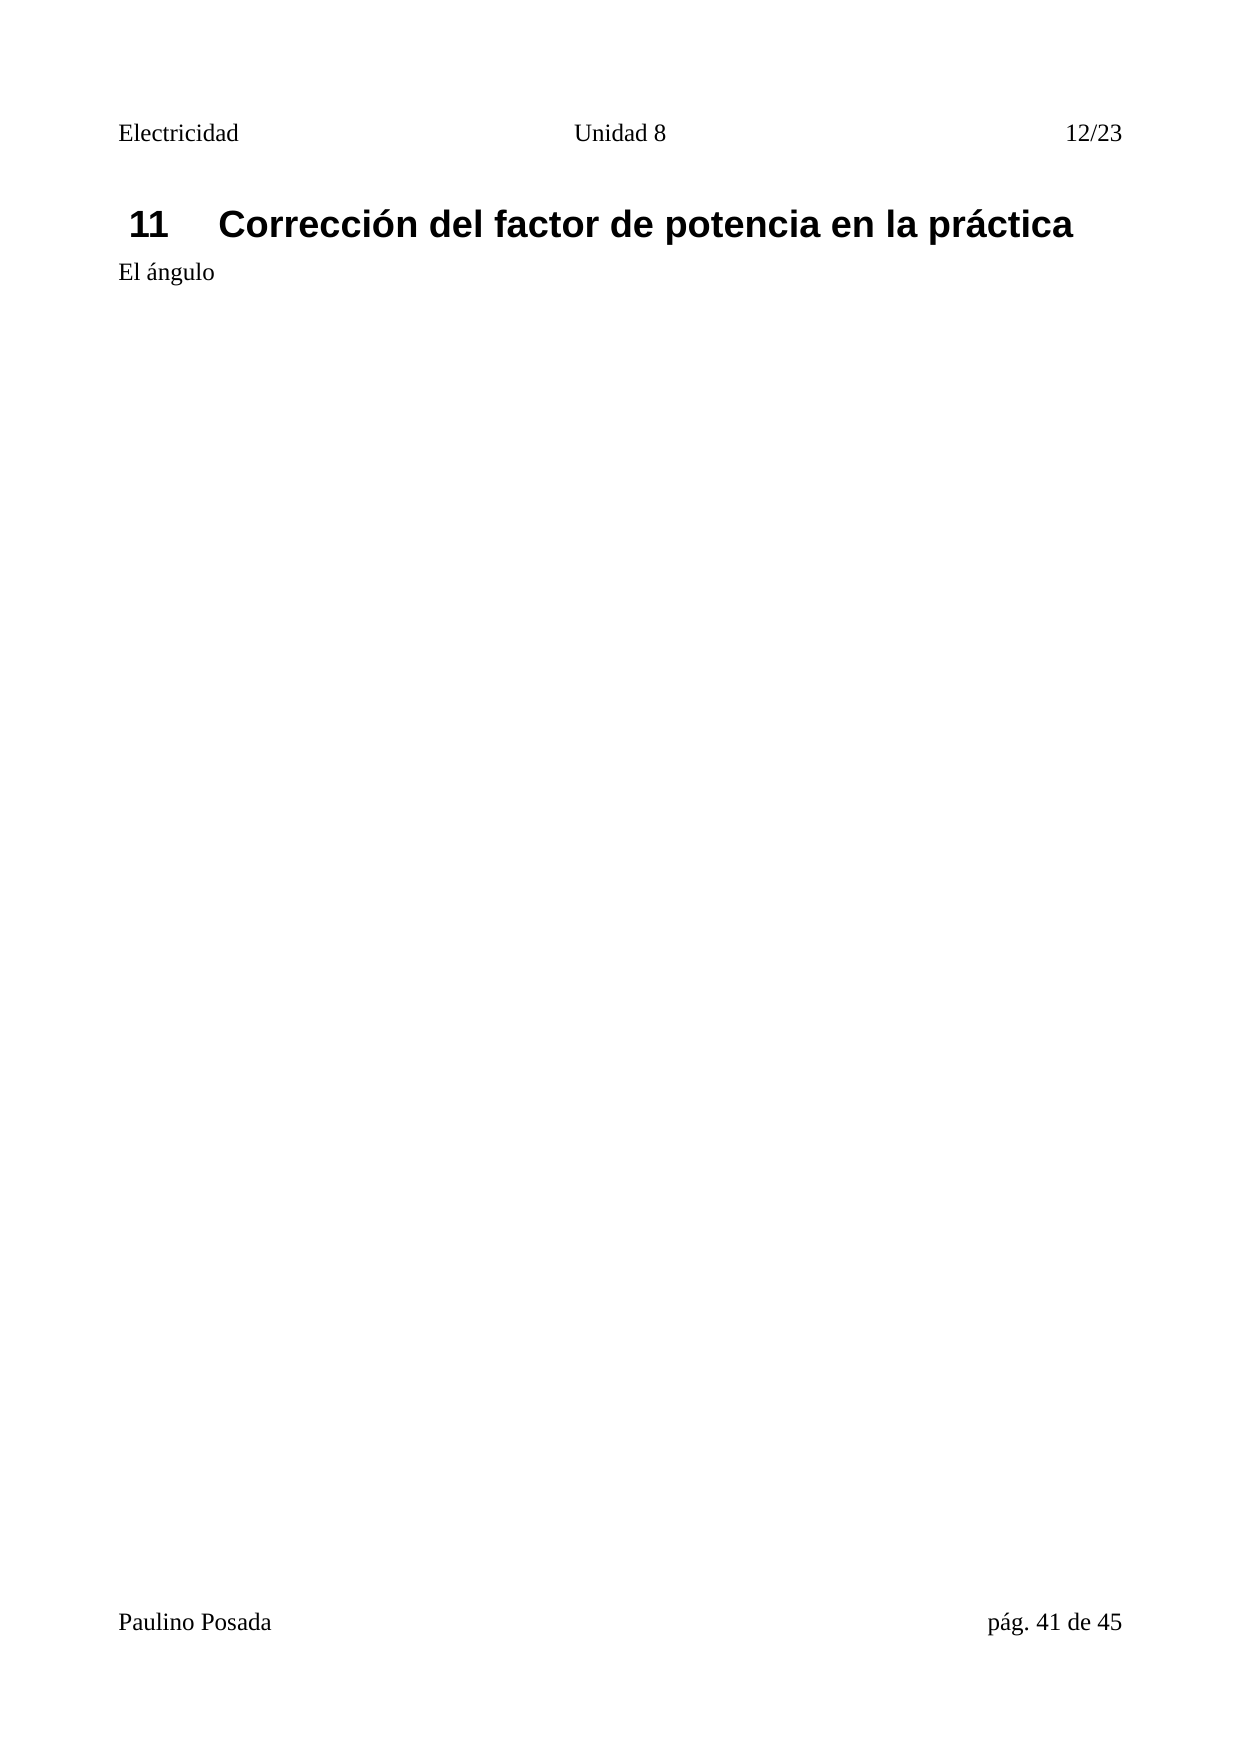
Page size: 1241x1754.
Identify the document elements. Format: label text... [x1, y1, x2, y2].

subtitle Corrección del factor de potencia en la práctica [118, 201, 1122, 245]
text El ángulo [118, 257, 1122, 286]
